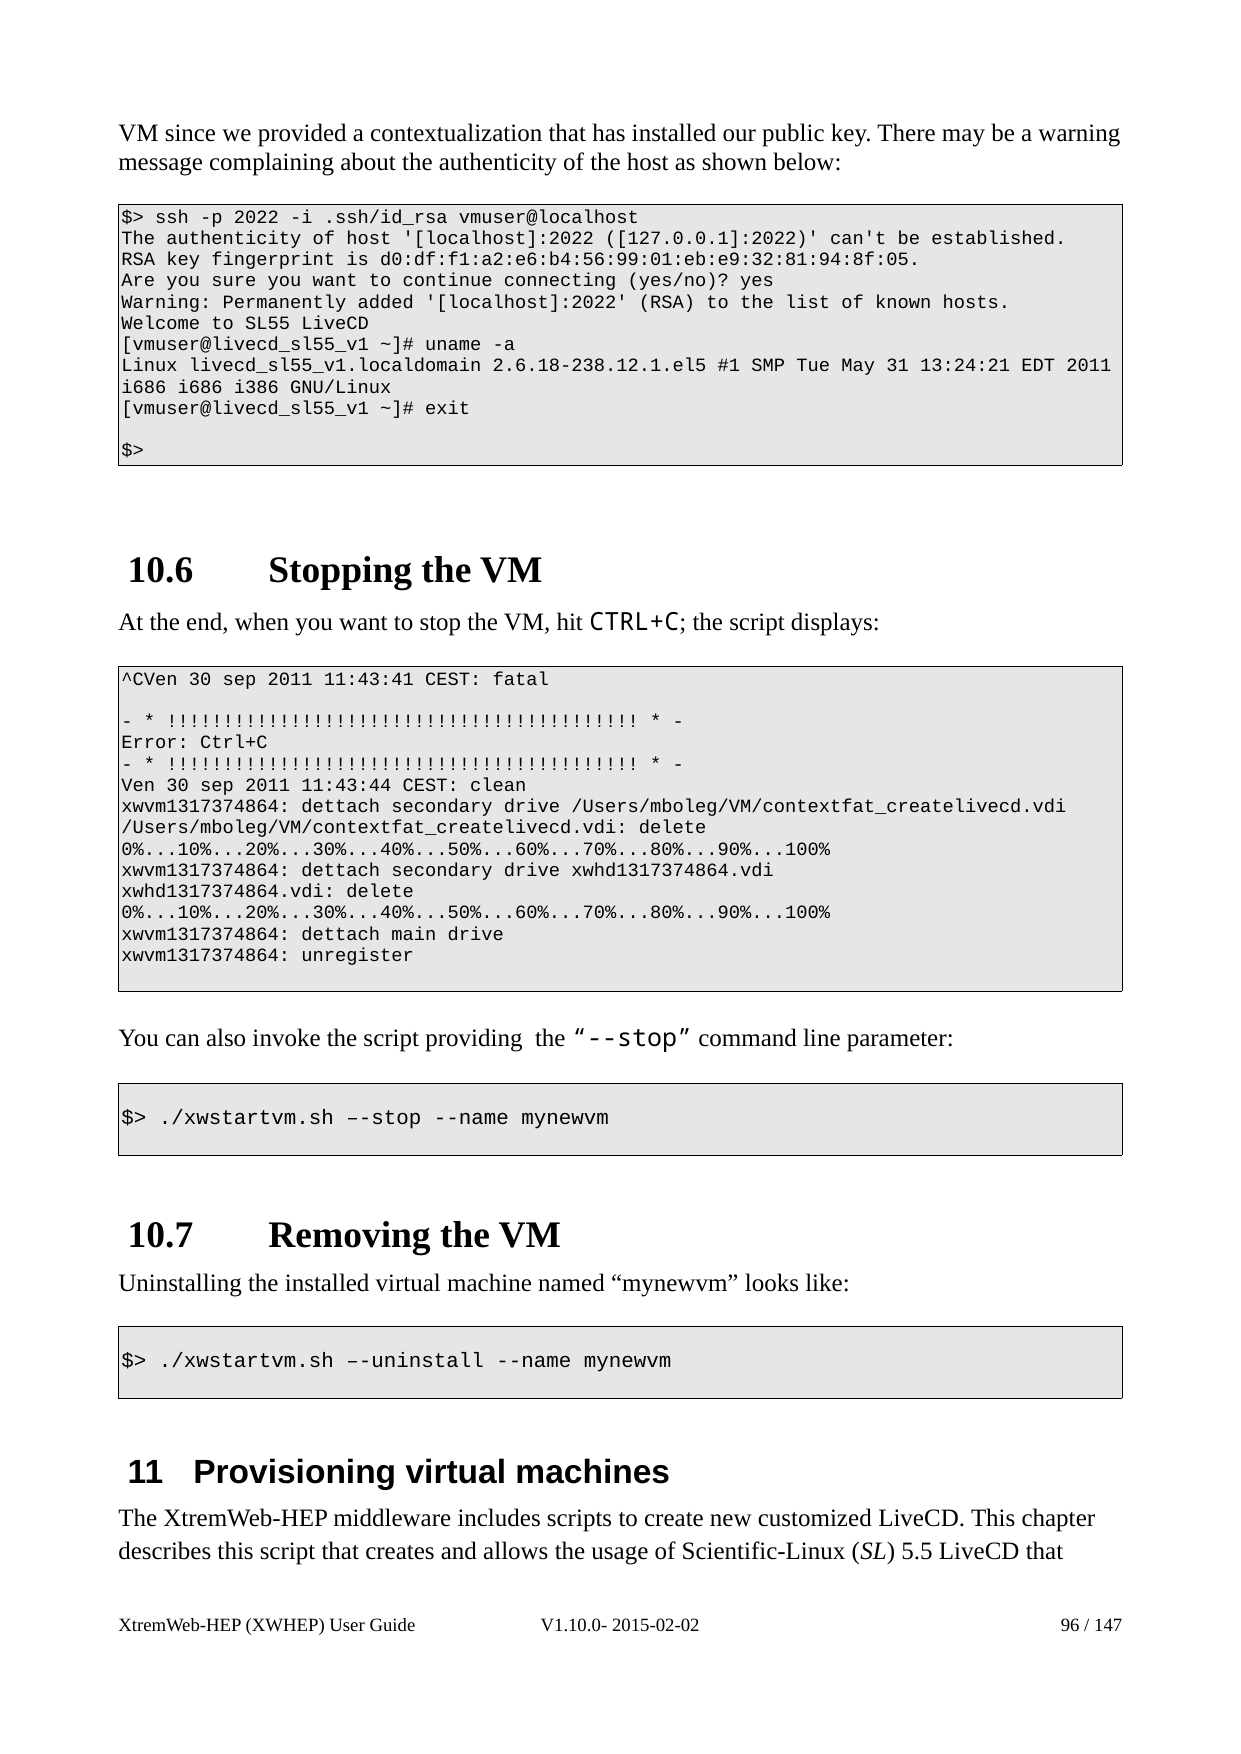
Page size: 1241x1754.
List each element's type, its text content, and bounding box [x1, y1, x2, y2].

text Error: Ctrl+C [119, 730, 1122, 751]
text Warning: Permanently added '[localhost]:2022' (RSA) to the list of known hosts. [119, 289, 1122, 311]
text $> ./xwstartvm.sh –-uninstall --name mynewvm [119, 1347, 1122, 1371]
text Ven 30 sep 2011 11:43:44 CEST: clean [119, 773, 1122, 794]
text xwhd1317374864.vdi: delete [119, 879, 1122, 900]
text $> ssh -p 2022 -i .ssh/id_rsa vmuser@localhost [119, 205, 1122, 226]
text 0%...10%...20%...30%...40%...50%...60%...70%...80%...90%...100% [119, 900, 1122, 921]
text $> ./xwstartvm.sh –-stop --name mynewvm [119, 1104, 1122, 1128]
text xwvm1317374864: dettach secondary drive xwhd1317374864.vdi [119, 858, 1122, 879]
text xwvm1317374864: dettach secondary drive /Users/mboleg/VM/contextfat_createlivecd.vdi [119, 794, 1122, 815]
text - * !!!!!!!!!!!!!!!!!!!!!!!!!!!!!!!!!!!!!!!!!! * - [119, 751, 1122, 773]
text Are you sure you want to continue connecting (yes/no)? yes [119, 268, 1122, 289]
text $> [119, 438, 1122, 465]
text The authenticity of host '[localhost]:2022 ([127.0.0.1]:2022)' can't be established. [119, 226, 1122, 247]
text 0%...10%...20%...30%...40%...50%...60%...70%...80%...90%...100% [119, 836, 1122, 858]
text RSA key fingerprint is d0:df:f1:a2:e6:b4:56:99:01:eb:e9:32:81:94:8f:05. [119, 247, 1122, 268]
text At the end, when you want to stop the VM, hit CTRL+C; the script displays: [118, 603, 1122, 638]
text /Users/mboleg/VM/contextfat_createlivecd.vdi: delete [119, 815, 1122, 836]
text xwvm1317374864: dettach main drive [119, 921, 1122, 943]
text Linux livecd_sl55_v1.localdomain 2.6.18-238.12.1.el5 #1 SMP Tue May 31 13:24:21 EDT 2011 i686 i686 i386 GNU/Linux [119, 353, 1122, 396]
subtitle Stopping the VM [118, 548, 1122, 591]
subtitle Provisioning virtual machines [118, 1452, 1122, 1491]
text [vmuser@livecd_sl55_v1 ~]# uname -a [119, 332, 1122, 353]
text VM since we provided a contextualization that has installed our public key. There may be a warning message complaining about the authenticity of the host as shown below: [118, 118, 1122, 176]
text The XtremWeb-HEP middleware includes scripts to create new customized LiveCD. This chapter describes this script that creates and allows the usage of Scientific-Linux (SL) 5.5 LiveCD that [118, 1503, 1122, 1565]
text Uninstalling the installed virtual machine named “mynewvm” looks like: [118, 1268, 1122, 1297]
text Welcome to SL55 LiveCD [119, 311, 1122, 332]
text You can also invoke the script providing the “--stop” command line parameter: [118, 1020, 1122, 1054]
text xwvm1317374864: unregister [119, 943, 1122, 964]
text - * !!!!!!!!!!!!!!!!!!!!!!!!!!!!!!!!!!!!!!!!!! * - [119, 709, 1122, 730]
text ^CVen 30 sep 2011 11:43:41 CEST: fatal [119, 667, 1122, 688]
text [vmuser@livecd_sl55_v1 ~]# exit [119, 396, 1122, 417]
subtitle Removing the VM [118, 1213, 1122, 1256]
